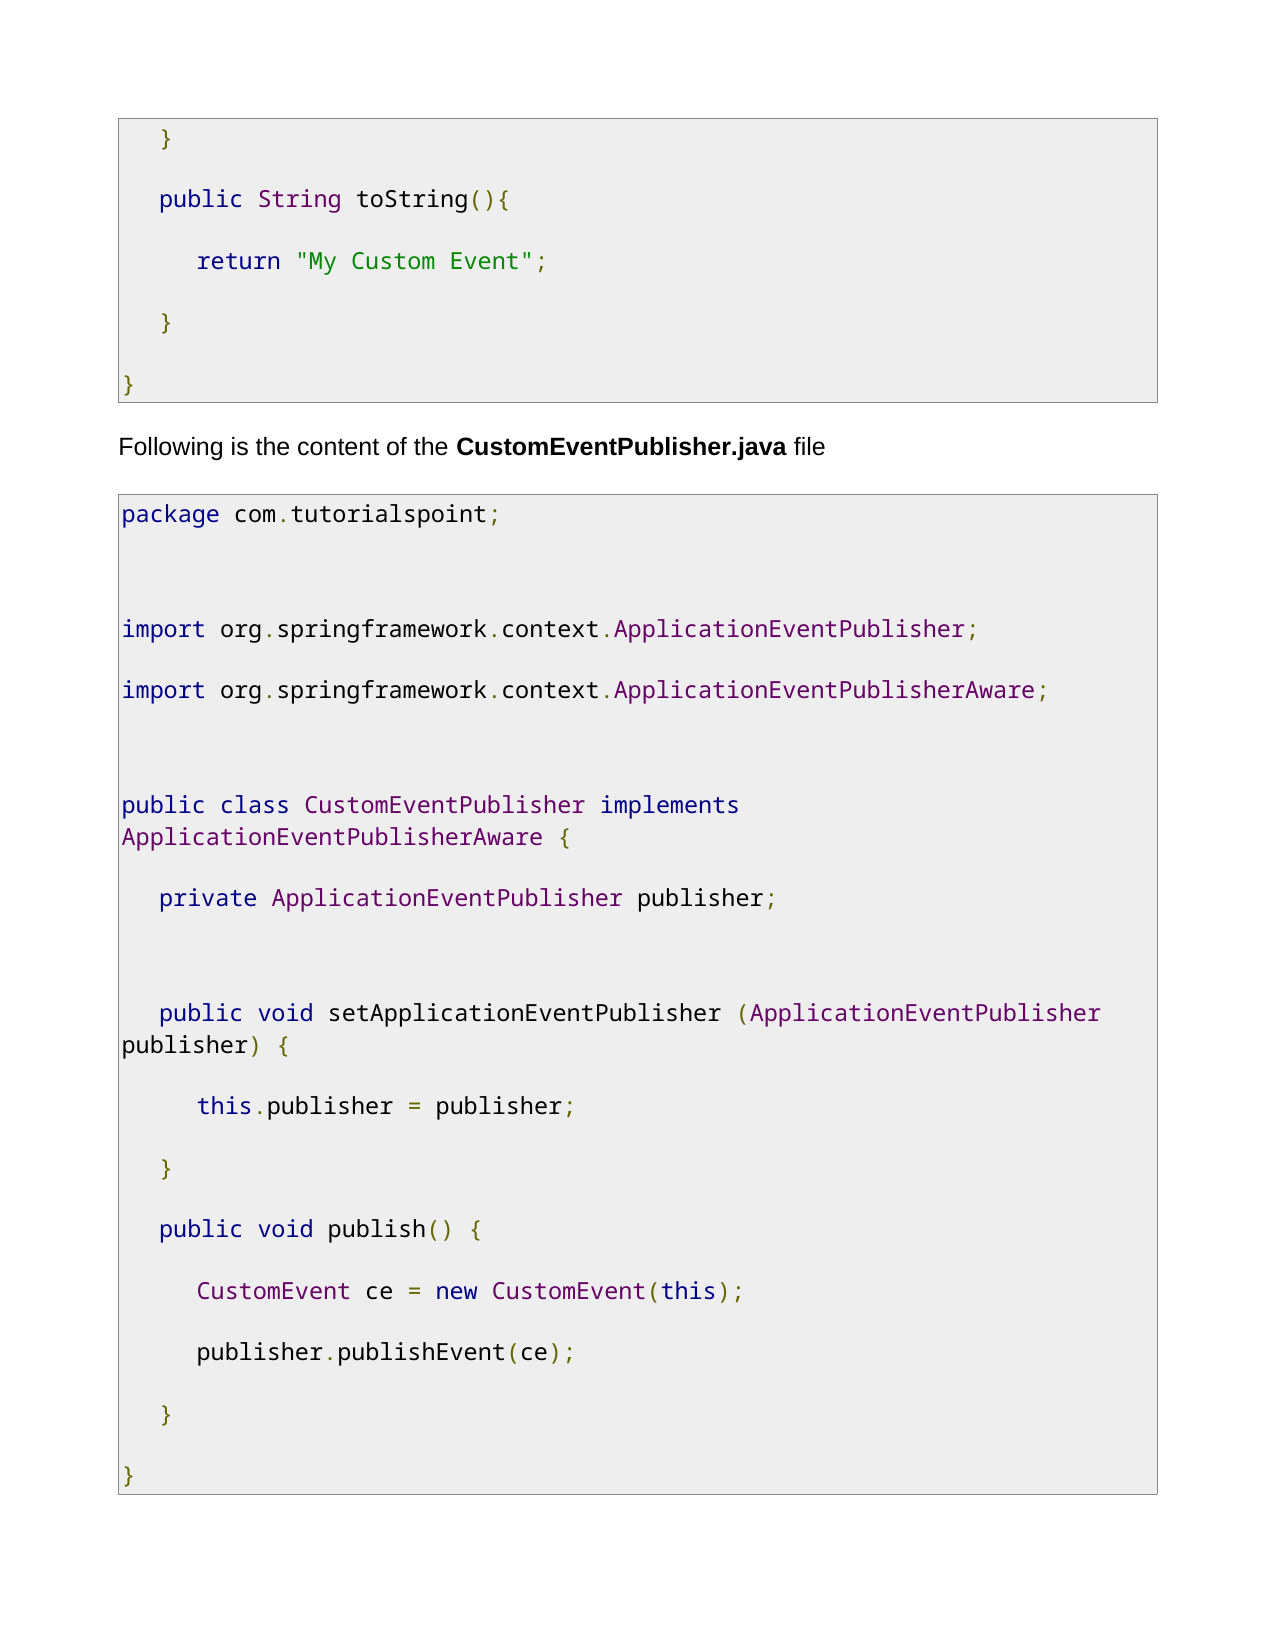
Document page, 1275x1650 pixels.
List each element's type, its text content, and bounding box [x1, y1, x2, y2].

text public void setApplicationEventPublisher (ApplicationEventPublisher publisher) { [119, 993, 1157, 1060]
text public class CustomEventPublisher implements ApplicationEventPublisherAware { [119, 785, 1157, 852]
text } [119, 1148, 1157, 1183]
text } [119, 1394, 1157, 1429]
text public String toString(){ [119, 179, 1157, 215]
text publisher.publishEvent(ce); [119, 1332, 1157, 1367]
text import org.springframework.context.ApplicationEventPublisher; [119, 609, 1157, 644]
text Following is the content of the CustomEventPublisher.java file [118, 432, 1157, 461]
text package com.tutorialspoint; [119, 495, 1157, 529]
text this.publisher = publisher; [119, 1086, 1157, 1122]
text CustomEvent ce = new CustomEvent(this); [119, 1271, 1157, 1306]
text import org.springframework.context.ApplicationEventPublisherAware; [119, 670, 1157, 706]
text } [119, 1455, 1157, 1494]
text return "My Custom Event"; [119, 241, 1157, 276]
text } [119, 119, 1157, 153]
text private ApplicationEventPublisher publisher; [119, 878, 1157, 914]
text } [119, 302, 1157, 338]
text public void publish() { [119, 1209, 1157, 1244]
text } [119, 364, 1157, 402]
